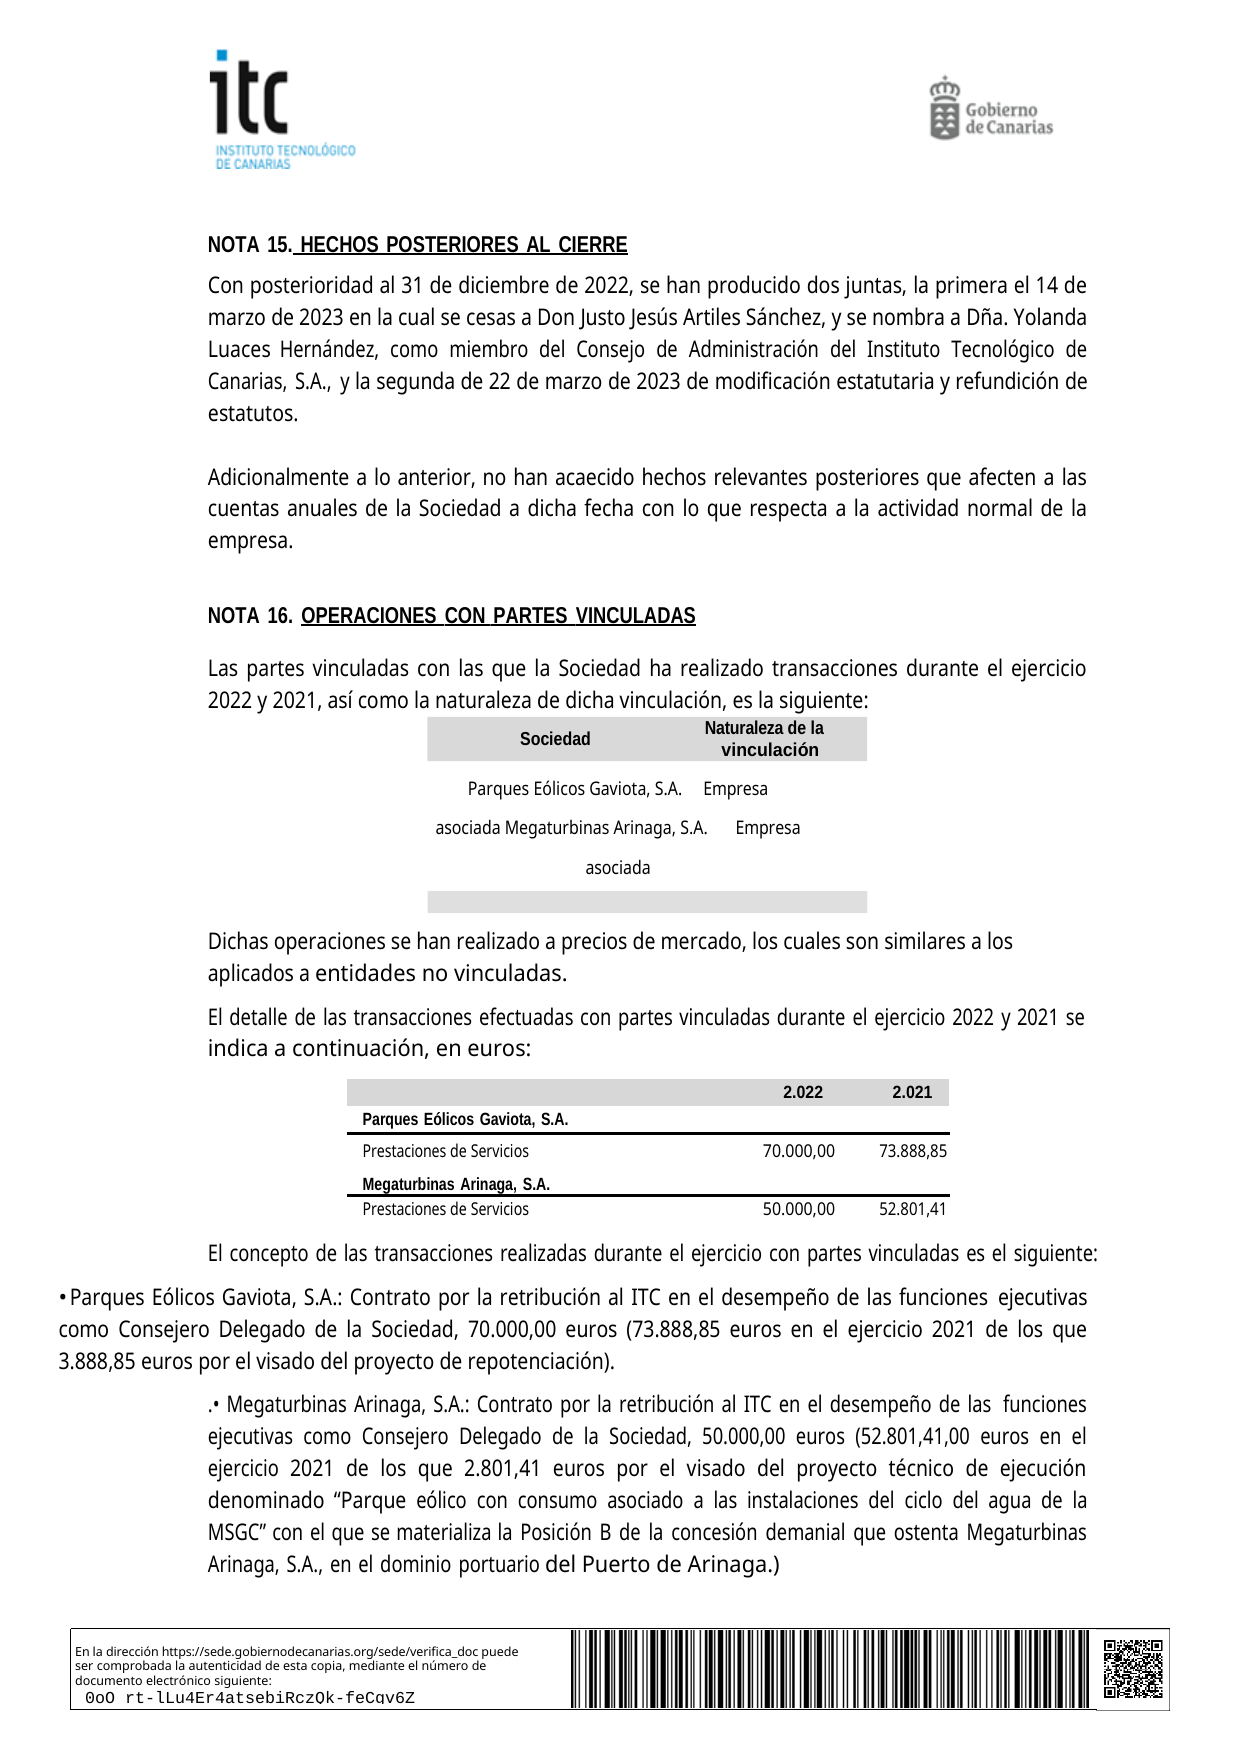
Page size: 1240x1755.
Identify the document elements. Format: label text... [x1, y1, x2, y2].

table_cell 52.801,41 [858, 1197, 949, 1219]
text Adicionalmente a lo anterior, no han acaecido hechos relevantes posteriores que afecten a las cuentas anuales de la Sociedad a dicha fecha con lo que respecta a la actividad normal de la empresa. [208, 461, 1087, 555]
table_cell 73.888,85 [858, 1135, 949, 1194]
list Parques Eólicos Gaviota, S.A.: Contrato por la retribución al ITC en el desempeño de las funciones ejecutivas como Consejero Delegado de la Sociedad, 70.000,00 euros (73.888,85 euros en el ejercicio 2021 de los que 3.888,85 euros por el visado del proyecto de repotenciación). [58, 1281, 1088, 1376]
text Dichas operaciones se han realizado a precios de mercado, los cuales son similares a los aplicados a entidades no vinculadas. [208, 925, 1087, 988]
table_cell 50.000,00 [671, 1197, 858, 1219]
table_cell Prestaciones de Servicios Megaturbinas Arinaga, S.A. [347, 1135, 671, 1194]
text El detalle de las transacciones efectuadas con partes vinculadas durante el ejercicio 2022 y 2021 se indica a continuación, en euros: [208, 1000, 1104, 1063]
subtitle NOTA 16. OPERACIONES CON PARTES VINCULADAS [208, 602, 1181, 628]
table_header 2.021 [858, 1079, 949, 1106]
text Parques Eólicos Gaviota, S.A. Empresa asociada Megaturbinas Arinaga, S.A. Empresa asociada [434, 762, 801, 880]
subtitle NOTA 15. HECHOS POSTERIORES AL CIERRE [208, 231, 1181, 257]
text El concepto de las transacciones realizadas durante el ejercicio con partes vinculadas es el siguiente: [208, 1237, 1181, 1268]
text Con posterioridad al 31 de diciembre de 2022, se han producido dos juntas, la primera el 14 de marzo de 2023 en la cual se cesas a Don Justo Jesús Artiles Sánchez, y se nombra a Dña. Yolanda Luaces Hernández, como miembro del Consejo de Administración del Instituto Tecnológico de Canarias, S.A., y la segunda de 22 de marzo de 2023 de modificación estatutaria y refundición de estatutos. [208, 269, 1088, 428]
table_cell Parques Eólicos Gaviota, S.A. [347, 1106, 671, 1132]
table_header 2.022 [671, 1079, 858, 1106]
table_cell [671, 1106, 858, 1132]
text .• Megaturbinas Arinaga, S.A.: Contrato por la retribución al ITC en el desempeño de las funciones ejecutivas como Consejero Delegado de la Sociedad, 50.000,00 euros (52.801,41,00 euros en el ejercicio 2021 de los que 2.801,41 euros por el visado del proyecto técnico de ejecución denominado “Parque eólico con consumo asociado a las instalaciones del ciclo del agua de la MSGC” con el que se materializa la Posición B de la concesión demanial que ostenta Megaturbinas Arinaga, S.A., en el dominio portuario del Puerto de Arinaga.) [208, 1388, 1088, 1579]
table_cell [858, 1106, 949, 1132]
text Las partes vinculadas con las que la Sociedad ha realizado transacciones durante el ejercicio 2022 y 2021, así como la naturaleza de dicha vinculación, es la siguiente: [208, 652, 1088, 715]
table_cell 70.000,00 [671, 1135, 858, 1194]
table_header [347, 1079, 671, 1106]
table_cell Prestaciones de Servicios [347, 1197, 671, 1219]
